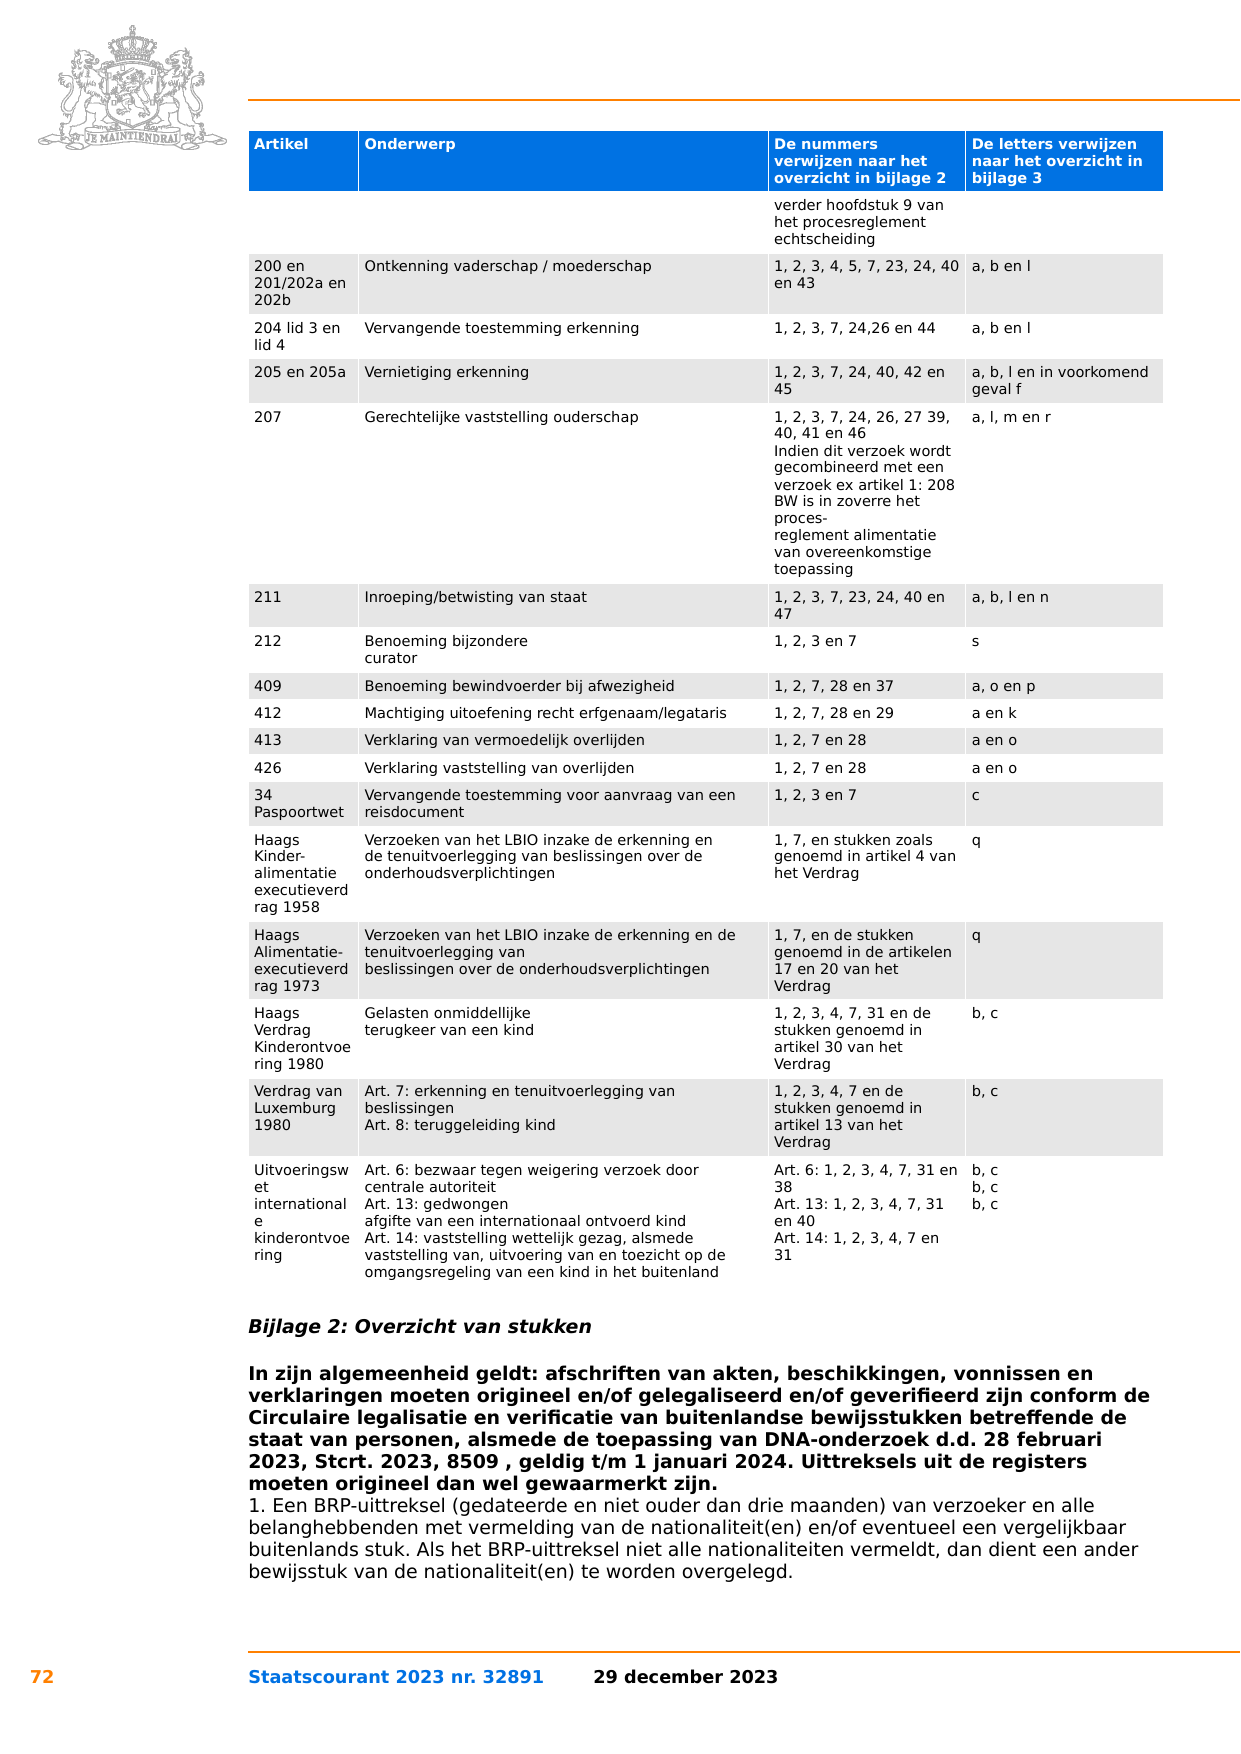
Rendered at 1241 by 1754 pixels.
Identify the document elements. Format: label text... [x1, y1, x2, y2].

table_cell 34 Paspoortwet [249, 782, 358, 826]
table_cell Inroeping/betwisting van staat [359, 584, 768, 627]
table_header Onderwerp [359, 131, 768, 191]
table_cell q [966, 827, 1163, 921]
table_cell 1, 2, 3, 4, 7 en de stukken genoemd in artikel 13 van het Verdrag [769, 1079, 965, 1156]
table_cell Verklaring van vermoedelijk overlijden [359, 728, 768, 754]
table_cell Art. 7: erkenning en tenuitvoerlegging van beslissingen Art. 8: teruggeleiding kind [359, 1079, 768, 1156]
table_cell a, b en l [966, 254, 1163, 314]
table_cell 1, 2, 3, 7, 24,26 en 44 [769, 315, 965, 358]
table_cell a, o en p [966, 673, 1163, 699]
table_cell Gelasten onmiddellijke terugkeer van een kind [359, 1000, 768, 1078]
table_cell Haags Alimentatie-executieverdrag 1973 [249, 922, 358, 999]
table_cell b, c [966, 1079, 1163, 1156]
table_cell Verdrag van Luxemburg 1980 [249, 1079, 358, 1156]
table_cell Vervangende toestemming voor aanvraag van een reisdocument [359, 782, 768, 826]
table_cell Ontkenning vaderschap / moederschap [359, 254, 768, 314]
table_header De nummers verwijzen naar het overzicht in bijlage 2 [769, 131, 965, 191]
table_cell 1, 2, 7 en 28 [769, 728, 965, 754]
table_cell a, l, m en r [966, 404, 1163, 583]
text 1. Een BRP-uittreksel (gedateerde en niet ouder dan drie maanden) van verzoeker en alle belanghebbenden met vermelding van de nationaliteit(en) en/of eventueel een vergelijkbaar buitenlands stuk. Als het BRP-uittreksel niet alle nationaliteiten vermeldt, dan dient een ander bewijsstuk van de nationaliteit(en) te worden overgelegd. [248, 1495, 1163, 1583]
table_cell 413 [249, 728, 358, 754]
table_cell 412 [249, 700, 358, 726]
table_cell a en o [966, 755, 1163, 781]
table_cell a en o [966, 728, 1163, 754]
table_cell b, c b, c b, c [966, 1157, 1163, 1285]
table_cell a, b, l en in voorkomend geval f [966, 359, 1163, 403]
table_cell Haags Kinder- alimentatie executieverdrag 1958 [249, 827, 358, 921]
table_cell Verklaring vaststelling van overlijden [359, 755, 768, 781]
table_cell Vervangende toestemming erkenning [359, 315, 768, 358]
table_cell 1, 2, 7, 28 en 37 [769, 673, 965, 699]
table_cell 1, 2, 3, 7, 23, 24, 40 en 47 [769, 584, 965, 627]
table_header Artikel [249, 131, 358, 191]
table_cell 207 [249, 404, 358, 583]
picture [38, 25, 227, 150]
table_cell [249, 192, 358, 253]
table_cell a, b en l [966, 315, 1163, 358]
table_cell a, b, l en n [966, 584, 1163, 627]
table_cell 200 en 201/202a en 202b [249, 254, 358, 314]
table_cell [359, 192, 768, 253]
table_cell c [966, 782, 1163, 826]
table_cell 1, 2, 3, 4, 7, 31 en de stukken genoemd in artikel 30 van het Verdrag [769, 1000, 965, 1078]
table_cell 426 [249, 755, 358, 781]
table_cell Vernietiging erkenning [359, 359, 768, 403]
table_cell Art. 6: bezwaar tegen weigering verzoek door centrale autoriteit Art. 13: gedwongen afgifte van een internationaal ontvoerd kind Art. 14: vaststelling wettelijk gezag, alsmede vaststelling van, uitvoering van en toezicht op de omgangsregeling van een kind in het buitenland [359, 1157, 768, 1285]
table_cell 409 [249, 673, 358, 699]
table_cell Art. 6: 1, 2, 3, 4, 7, 31 en 38 Art. 13: 1, 2, 3, 4, 7, 31 en 40 Art. 14: 1, 2, 3, 4, 7 en 31 [769, 1157, 965, 1285]
table_header De letters verwijzen naar het overzicht in bijlage 3 [966, 131, 1163, 191]
table_cell Machtiging uitoefening recht erfgenaam/legataris [359, 700, 768, 726]
table_cell q [966, 922, 1163, 999]
table_cell 1, 2, 3, 7, 24, 26, 27 39, 40, 41 en 46 Indien dit verzoek wordt gecombineerd met een verzoek ex artikel 1: 208 BW is in zoverre het proces- reglement alimentatie van overeenkomstige toepassing [769, 404, 965, 583]
table_cell 205 en 205a [249, 359, 358, 403]
table_cell b, c [966, 1000, 1163, 1078]
table_cell Verzoeken van het LBIO inzake de erkenning en de tenuitvoerlegging van beslissingen over de onderhoudsverplichtingen [359, 827, 768, 921]
table_cell 1, 2, 7, 28 en 29 [769, 700, 965, 726]
subtitle Bijlage 2: Overzicht van stukken [248, 1316, 1163, 1338]
table_cell 212 [249, 628, 358, 672]
table_cell Uitvoeringswet internationale kinderontvoering [249, 1157, 358, 1285]
table_cell Haags Verdrag Kinderontvoering 1980 [249, 1000, 358, 1078]
table_cell Gerechtelijke vaststelling ouderschap [359, 404, 768, 583]
table_cell 1, 7, en de stukken genoemd in de artikelen 17 en 20 van het Verdrag [769, 922, 965, 999]
table_cell [966, 192, 1163, 253]
text In zijn algemeenheid geldt: afschriften van akten, beschikkingen, vonnissen en verklaringen moeten origineel en/of gelegaliseerd en/of geverifieerd zijn conform de Circulaire legalisatie en verificatie van buitenlandse bewijsstukken betreffende de staat van personen, alsmede de toepassing van DNA-onderzoek d.d. 28 februari 2023, Stcrt. 2023, 8509 , geldig t/m 1 januari 2024. Uittreksels uit de registers moeten origineel dan wel gewaarmerkt zijn. [248, 1363, 1163, 1495]
table_cell verder hoofdstuk 9 van het procesreglement echtscheiding [769, 192, 965, 253]
table_cell 1, 2, 3, 7, 24, 40, 42 en 45 [769, 359, 965, 403]
table_cell 1, 2, 3, 4, 5, 7, 23, 24, 40 en 43 [769, 254, 965, 314]
table_cell s [966, 628, 1163, 672]
table_cell 1, 7, en stukken zoals genoemd in artikel 4 van het Verdrag [769, 827, 965, 921]
table_cell 211 [249, 584, 358, 627]
table_cell Benoeming bijzondere curator [359, 628, 768, 672]
table_cell Benoeming bewindvoerder bij afwezigheid [359, 673, 768, 699]
table_cell 204 lid 3 en lid 4 [249, 315, 358, 358]
table_cell 1, 2, 3 en 7 [769, 782, 965, 826]
table_cell 1, 2, 7 en 28 [769, 755, 965, 781]
table_cell Verzoeken van het LBIO inzake de erkenning en de tenuitvoerlegging van beslissingen over de onderhoudsverplichtingen [359, 922, 768, 999]
table_cell a en k [966, 700, 1163, 726]
table_cell 1, 2, 3 en 7 [769, 628, 965, 672]
